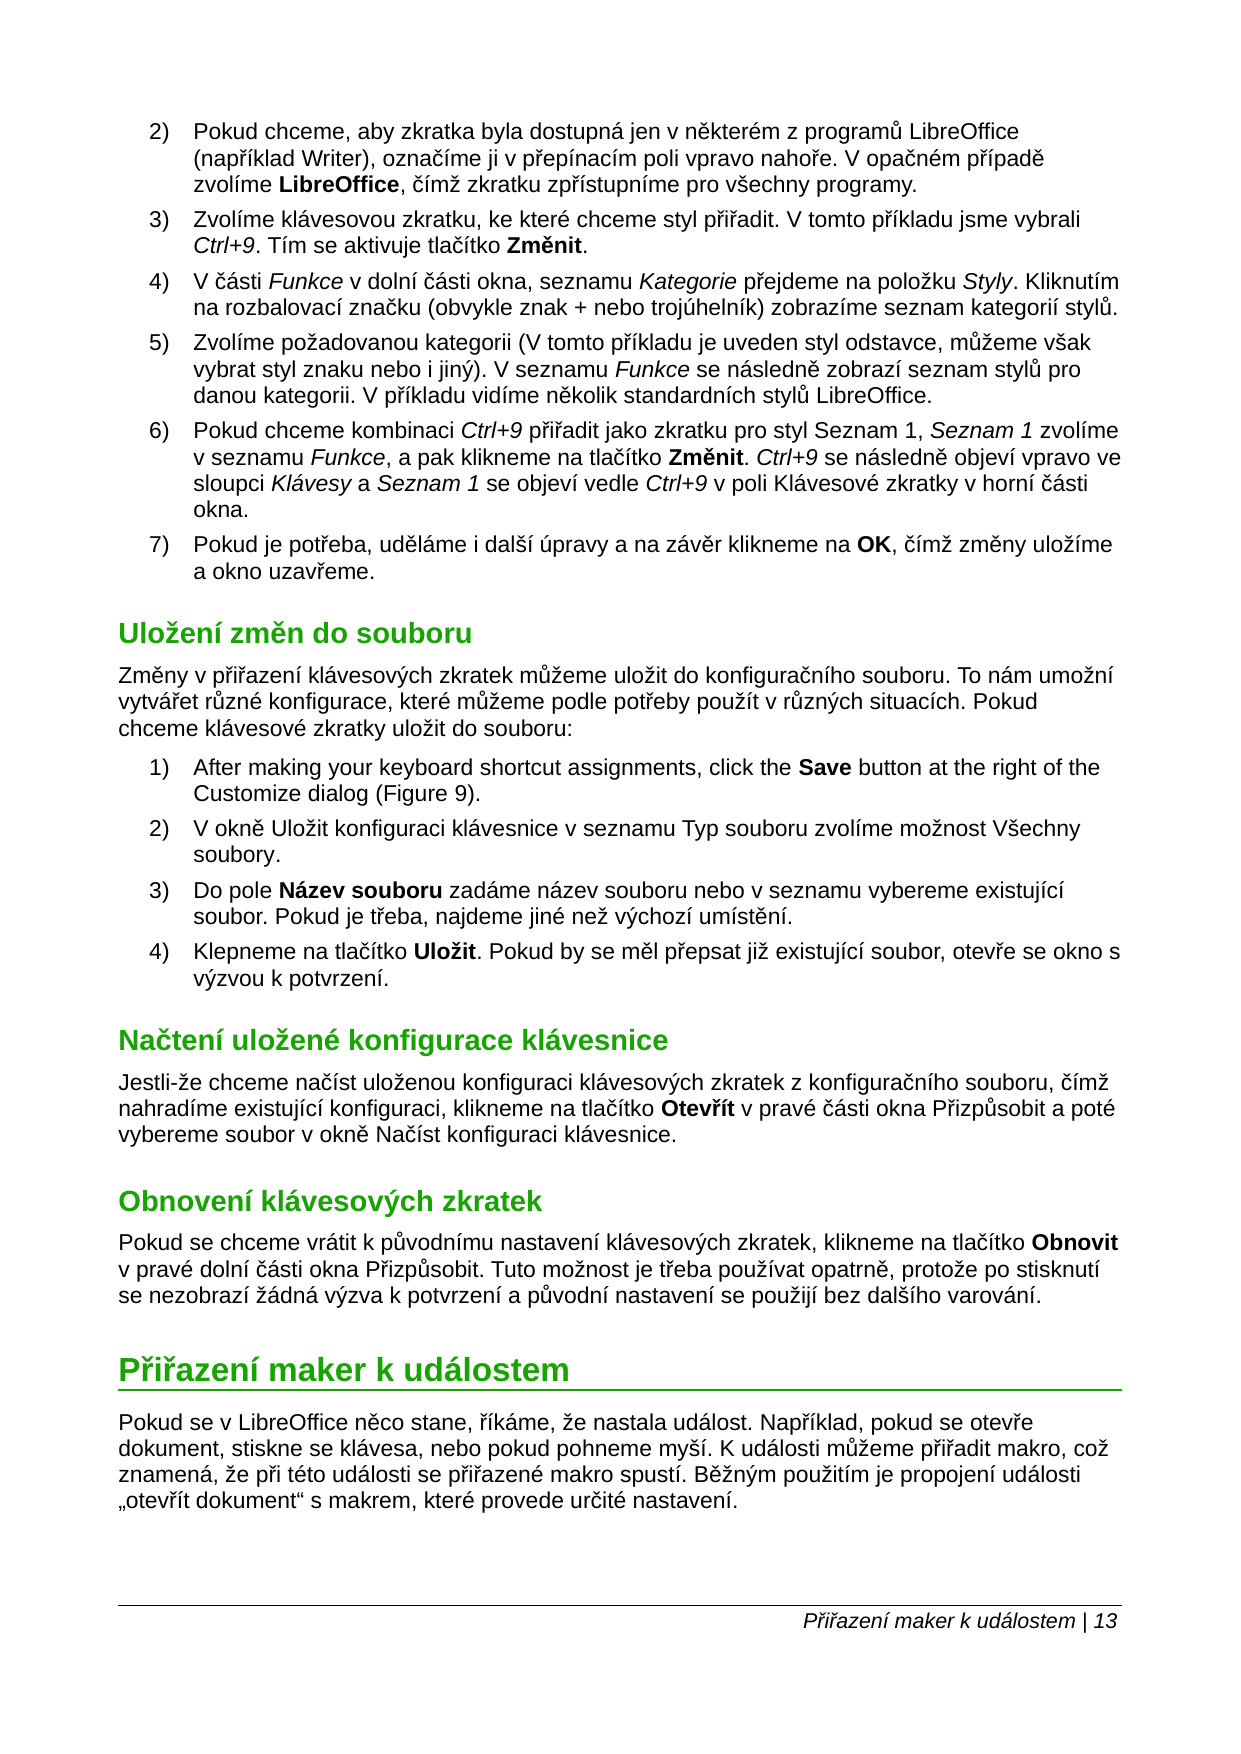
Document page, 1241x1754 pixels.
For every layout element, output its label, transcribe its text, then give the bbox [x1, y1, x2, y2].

text Pokud se v LibreOffice něco stane, říkáme, že nastala událost. Například, pokud se otevře dokument, stiskne se klávesa, nebo pokud pohneme myší. K události můžeme přiřadit makro, což znamená, že při této události se přiřazené makro spustí. Běžným použitím je propojení události „otevřít dokument“ s makrem, které provede určité nastavení. [118, 1408, 1122, 1514]
subtitle Obnovení klávesových zkratek [118, 1184, 1122, 1217]
subtitle Uložení změn do souboru [118, 617, 1122, 650]
subtitle Načtení uložené konfigurace klávesnice [118, 1023, 1122, 1057]
list Klepneme na tlačítko Uložit. Pokud by se měl přepsat již existující soubor, otevře se okno s výzvou k potvrzení. [169, 938, 1122, 991]
list Pokud chceme kombinaci Ctrl+9 přiřadit jako zkratku pro styl Seznam 1, Seznam 1 zvolíme v seznamu Funkce, a pak klikneme na tlačítko Změnit. Ctrl+9 se následně objeví vpravo ve sloupci Klávesy a Seznam 1 se objeví vedle Ctrl+9 v poli Klávesové zkratky v horní části okna. [169, 417, 1122, 522]
list Pokud chceme, aby zkratka byla dostupná jen v některém z programů LibreOffice (například Writer), označíme ji v přepínacím poli vpravo nahoře. V opačném případě zvolíme LibreOffice, čímž zkratku zpřístupníme pro všechny programy. [169, 118, 1122, 197]
text Pokud se chceme vrátit k původnímu nastavení klávesových zkratek, klikneme na tlačítko Obnovit v pravé dolní části okna Přizpůsobit. Tuto možnost je třeba používat opatrně, protože po stisknutí se nezobrazí žádná výzva k potvrzení a původní nastavení se použijí bez dalšího varování. [118, 1229, 1122, 1308]
list V okně Uložit konfiguraci klávesnice v seznamu Typ souboru zvolíme možnost Všechny soubory. [169, 815, 1122, 868]
list Změny v přiřazení klávesových zkratek můžeme uložit do konfiguračního souboru. To nám umožní vytvářet různé konfigurace, které můžeme podle potřeby použít v různých situacích. Pokud chceme klávesové zkratky uložit do souboru: [118, 662, 1122, 741]
list Zvolíme klávesovou zkratku, ke které chceme styl přiřadit. V tomto příkladu jsme vybrali Ctrl+9. Tím se aktivuje tlačítko Změnit. [169, 206, 1122, 259]
subtitle Přiřazení maker k událostem [118, 1350, 1122, 1389]
text Jestli-že chceme načíst uloženou konfiguraci klávesových zkratek z konfiguračního souboru, čímž nahradíme existující konfiguraci, klikneme na tlačítko Otevřít v pravé části okna Přizpůsobit a poté vybereme soubor v okně Načíst konfiguraci klávesnice. [118, 1069, 1122, 1148]
list Zvolíme požadovanou kategorii (V tomto příkladu je uveden styl odstavce, můžeme však vybrat styl znaku nebo i jiný). V seznamu Funkce se následně zobrazí seznam stylů pro danou kategorii. V příkladu vidíme několik standardních stylů LibreOffice. [169, 329, 1122, 408]
list Do pole Název souboru zadáme název souboru nebo v seznamu vybereme existující soubor. Pokud je třeba, najdeme jiné než výchozí umístění. [169, 877, 1122, 929]
list V části Funkce v dolní části okna, seznamu Kategorie přejdeme na položku Styly. Kliknutím na rozbalovací značku (obvykle znak + nebo trojúhelník) zobrazíme seznam kategorií stylů. [169, 268, 1122, 320]
list After making your keyboard shortcut assignments, click the Save button at the right of the Customize dialog (Figure 9). [169, 753, 1122, 806]
list Pokud je potřeba, uděláme i další úpravy a na závěr klikneme na OK, čímž změny uložíme a okno uzavřeme. [169, 531, 1122, 584]
